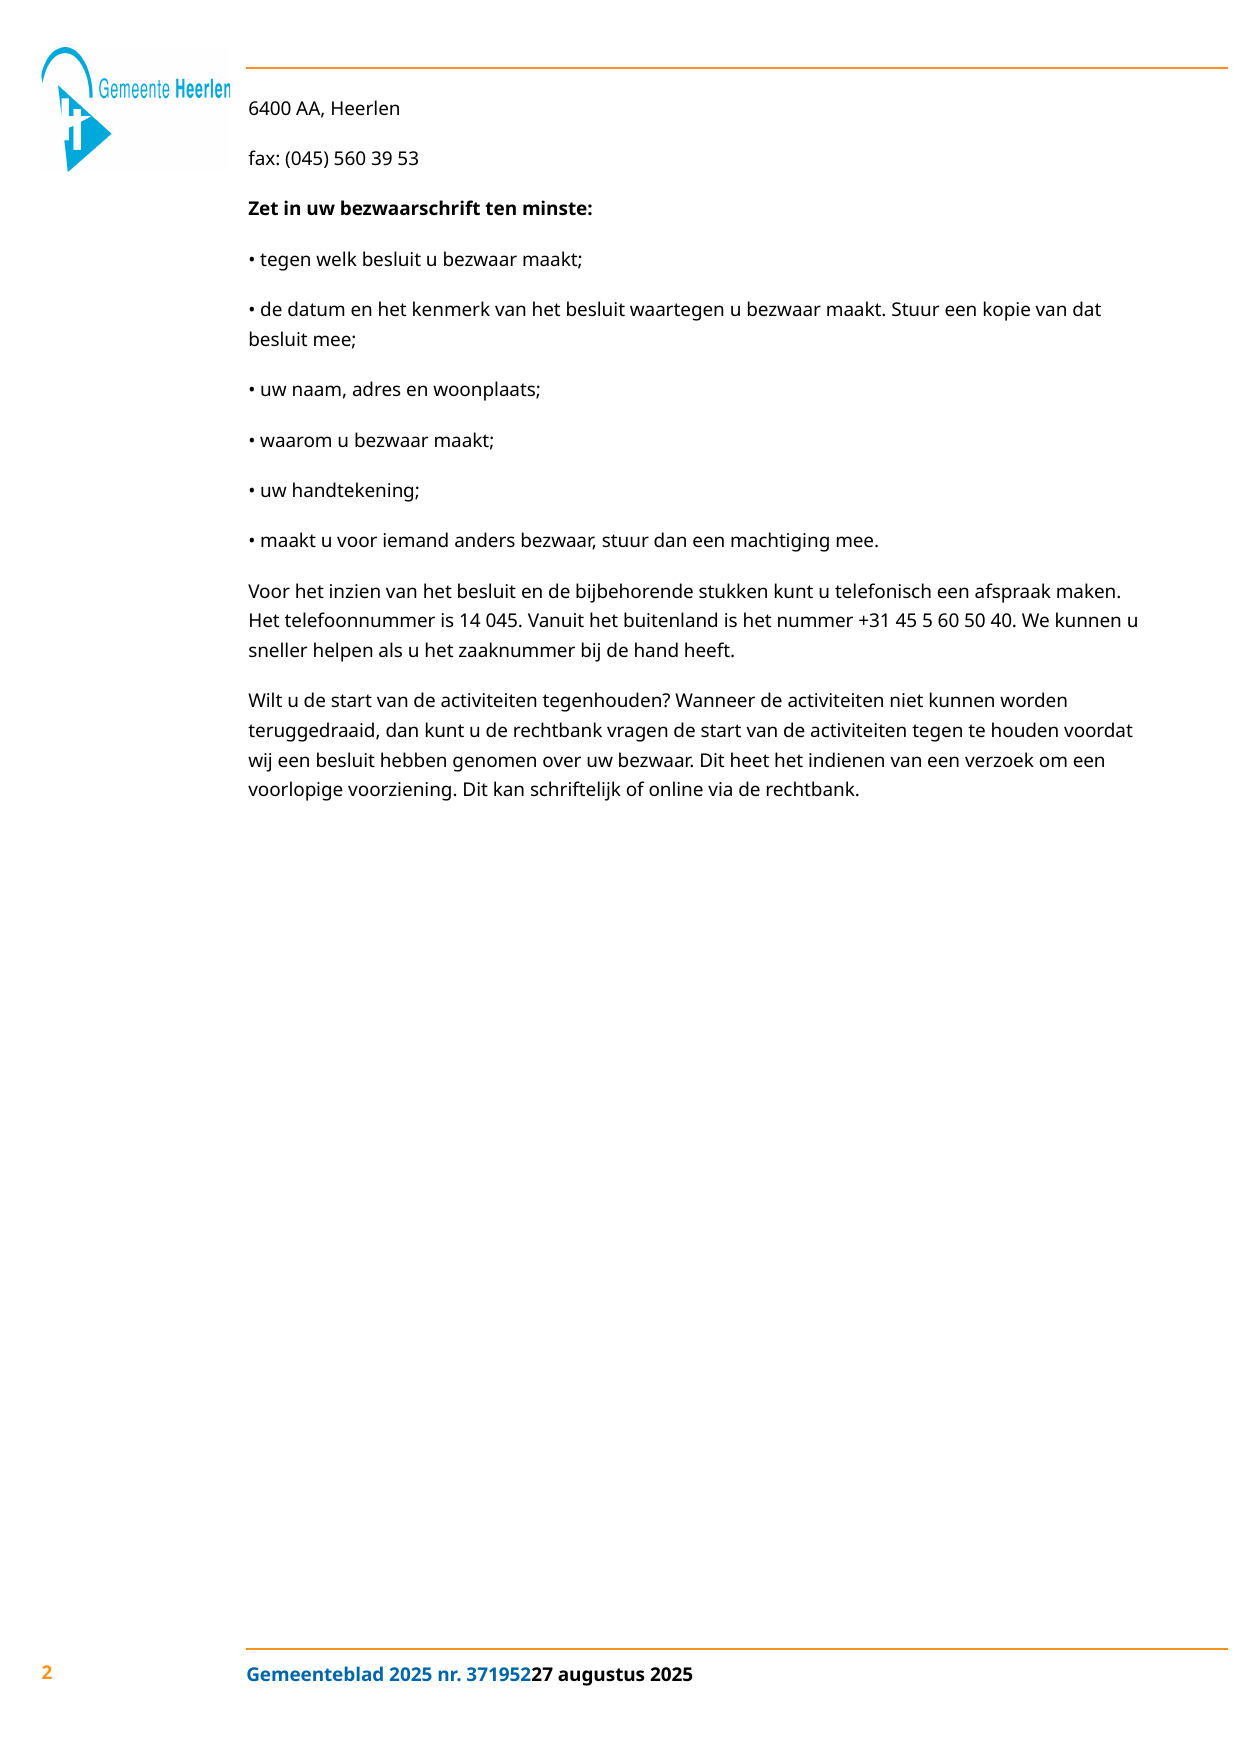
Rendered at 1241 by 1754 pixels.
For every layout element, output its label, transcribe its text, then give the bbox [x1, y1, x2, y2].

picture [41, 47, 59, 70]
text Zet in uw bezwaarschrift ten minste: [248, 196, 1152, 221]
picture [41, 47, 231, 172]
text Voor het inzien van het besluit en de bijbehorende stukken kunt u telefonisch een afspraak maken. Het telefoonnummer is 14 045. Vanuit het buitenland is het nummer +31 45 5 60 50 40. We kunnen u sneller helpen als u het zaaknummer bij de hand heeft. [248, 578, 1152, 663]
text fax: (045) 560 39 53 [248, 145, 1152, 171]
text • de datum en het kenmerk van het besluit waartegen u bezwaar maakt. Stuur een kopie van dat besluit mee; [248, 296, 1152, 352]
text Wilt u de start van de activiteiten tegenhouden? Wanneer de activiteiten niet kunnen worden teruggedraaid, dan kunt u de rechtbank vragen de start van de activiteiten tegen te houden voordat wij een besluit hebben genomen over uw bezwaar. Dit heet het indienen van een verzoek om een voorlopige voorziening. Dit kan schriftelijk of online via de rechtbank. [248, 688, 1152, 802]
text • tegen welk besluit u bezwaar maakt; [248, 246, 1152, 272]
text 6400 AA, Heerlen [248, 95, 1152, 121]
text • maakt u voor iemand anders bezwaar, stuur dan een machtiging mee. [248, 528, 1152, 553]
text • uw naam, adres en woonplaats; [248, 376, 1152, 402]
text • waarom u bezwaar maakt; [248, 427, 1152, 453]
text • uw handtekening; [248, 477, 1152, 503]
